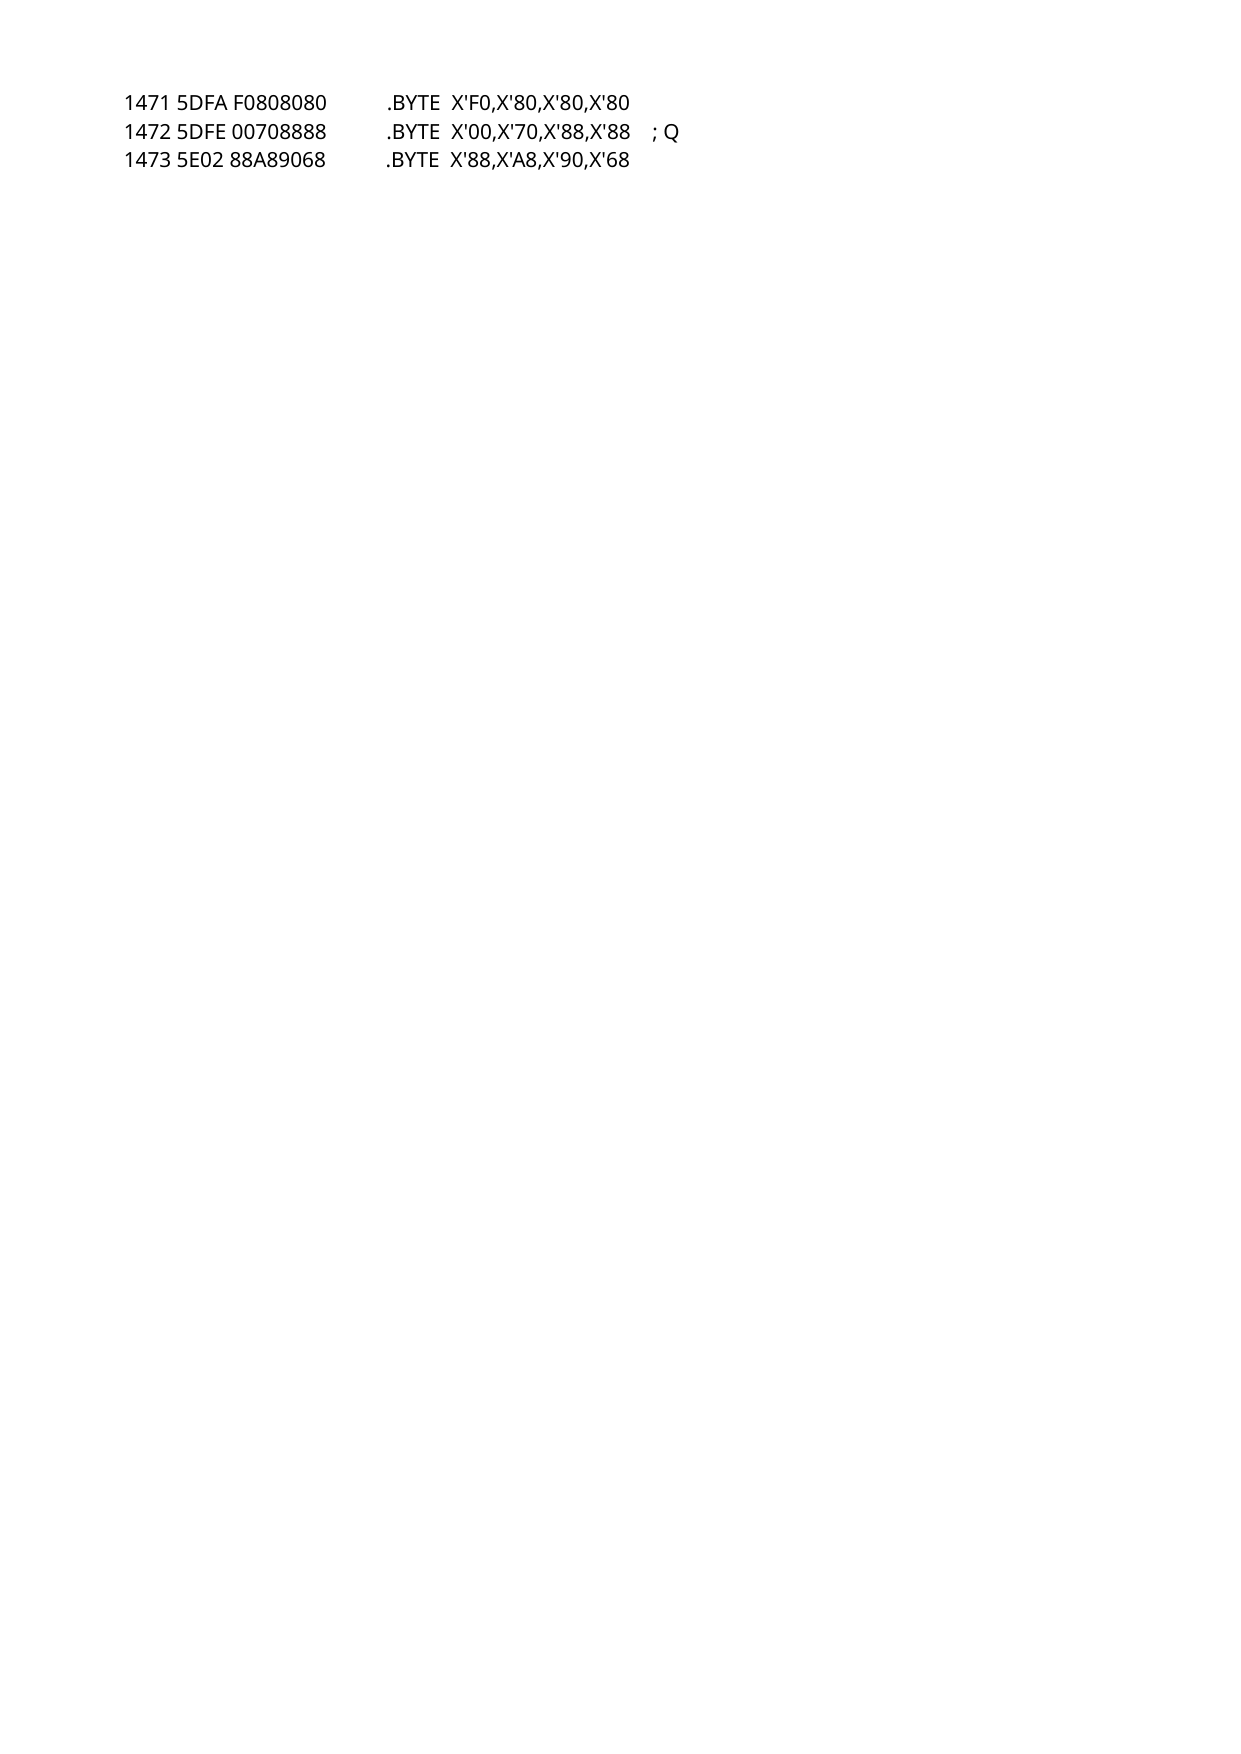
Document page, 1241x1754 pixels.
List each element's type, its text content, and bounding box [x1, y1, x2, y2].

text 1471 5DFA F0808080 .BYTE X'F0,X'80,X'80,X'80 [118, 88, 1152, 117]
text 1472 5DFE 00708888 .BYTE X'00,X'70,X'88,X'88 ; Q [118, 117, 1152, 145]
text 1473 5E02 88A89068 .BYTE X'88,X'A8,X'90,X'68 [118, 145, 1152, 174]
